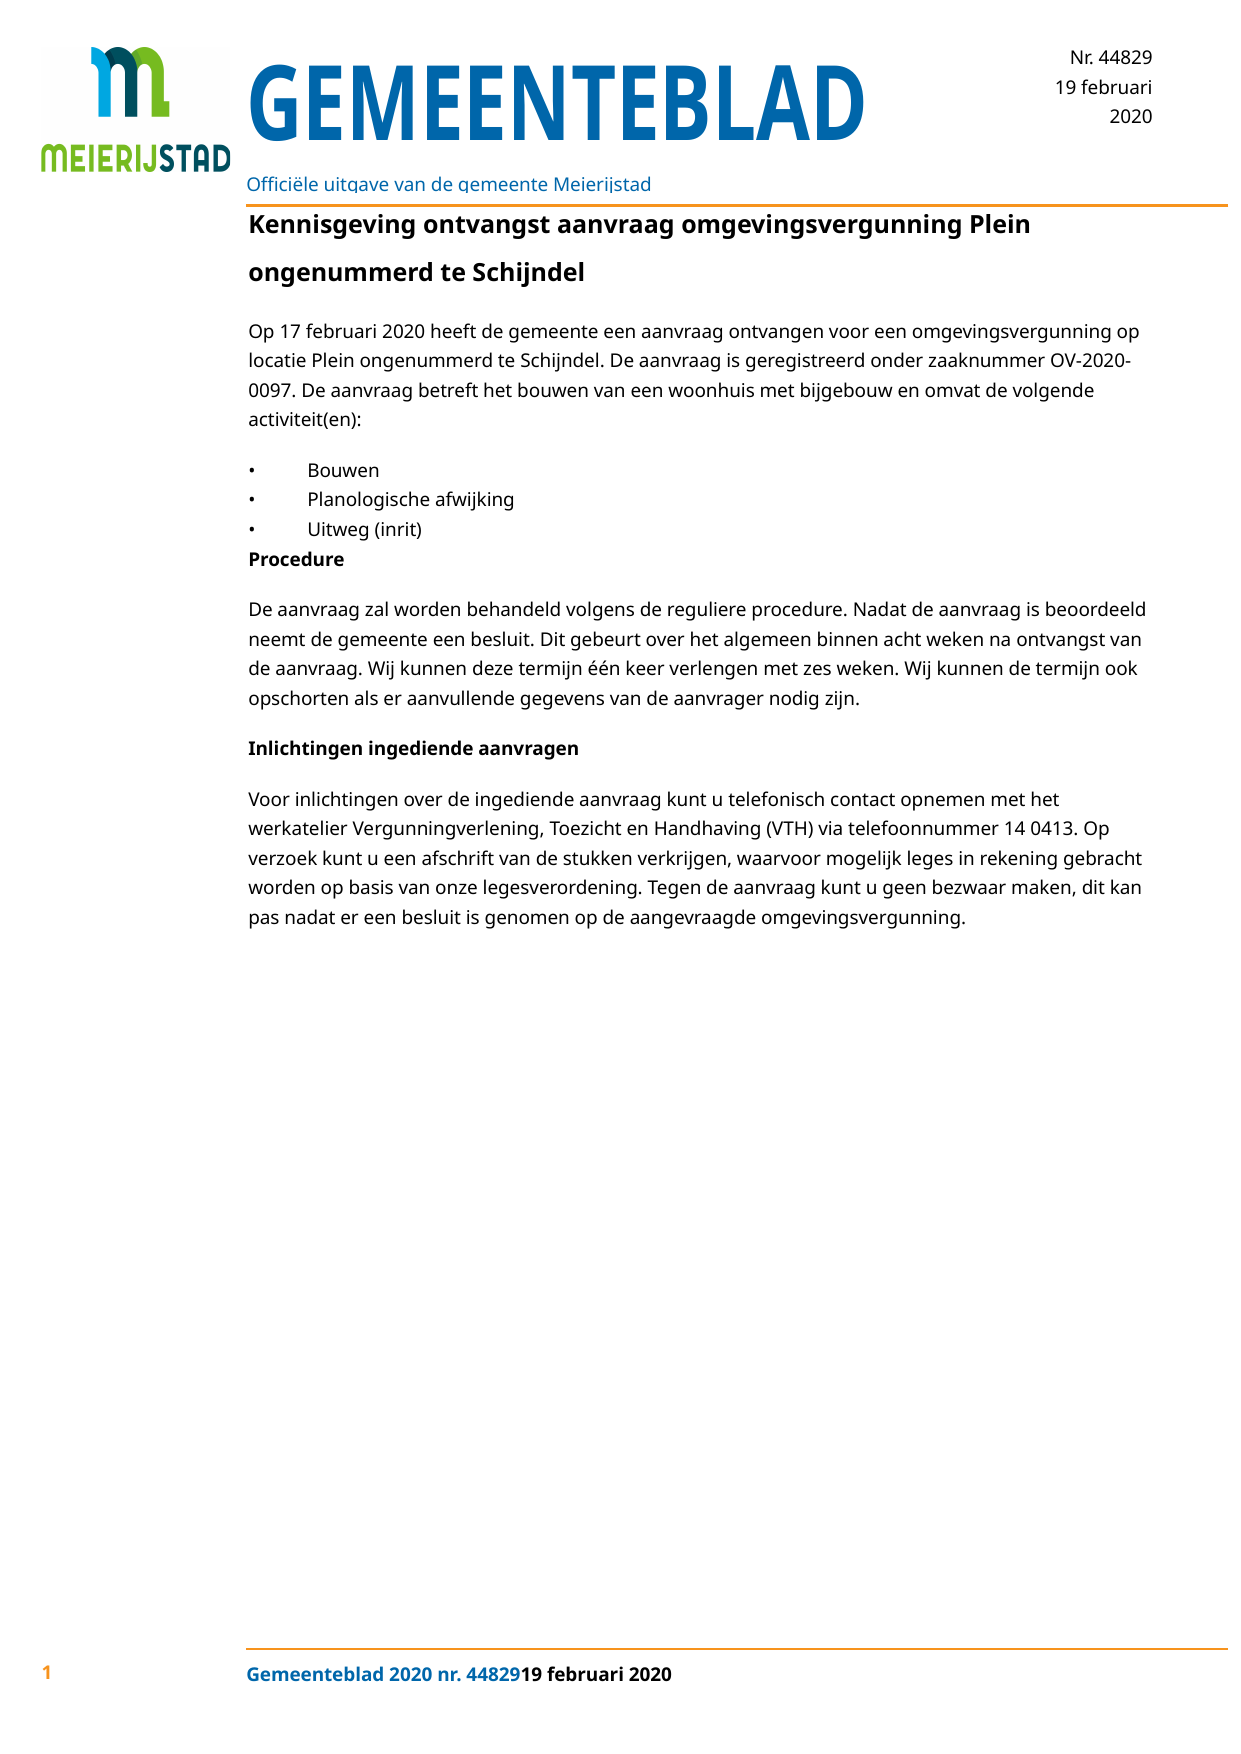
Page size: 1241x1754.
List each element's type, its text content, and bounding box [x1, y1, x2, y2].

text Voor inlichtingen over de ingediende aanvraag kunt u telefonisch contact opnemen met het werkatelier Vergunningverlening, Toezicht en Handhaving (VTH) via telefoonnummer 14 0413. Op verzoek kunt u een afschrift van de stukken verkrijgen, waarvoor mogelijk leges in rekening gebracht worden op basis van onze legesverordening. Tegen de aanvraag kunt u geen bezwaar maken, dit kan pas nadat er een besluit is genomen op de aangevraagde omgevingsvergunning. [248, 786, 1152, 930]
text Procedure [248, 546, 1152, 572]
text De aanvraag zal worden behandeld volgens de reguliere procedure. Nadat de aanvraag is beoordeeld neemt de gemeente een besluit. Dit gebeurt over het algemeen binnen acht weken na ontvangst van de aanvraag. Wij kunnen deze termijn één keer verlengen met zes weken. Wij kunnen de termijn ook opschorten als er aanvullende gegevens van de aanvrager nodig zijn. [248, 596, 1152, 711]
text Op 17 februari 2020 heeft de gemeente een aanvraag ontvangen voor een omgevingsvergunning op locatie Plein ongenummerd te Schijndel. De aanvraag is geregistreerd onder zaaknummer OV-2020-0097. De aanvraag betreft het bouwen van een woonhuis met bijgebouw en omvat de volgende activiteit(en): [248, 318, 1152, 432]
text Inlichtingen ingediende aanvragen [248, 735, 1152, 761]
list Uitweg (inrit) [248, 516, 1152, 542]
list Bouwen [248, 457, 1152, 483]
text Kennisgeving ontvangst aanvraag omgevingsvergunning Plein ongenummerd te Schijndel [248, 207, 1152, 288]
picture [41, 47, 231, 172]
list Planologische afwijking [248, 487, 1152, 512]
